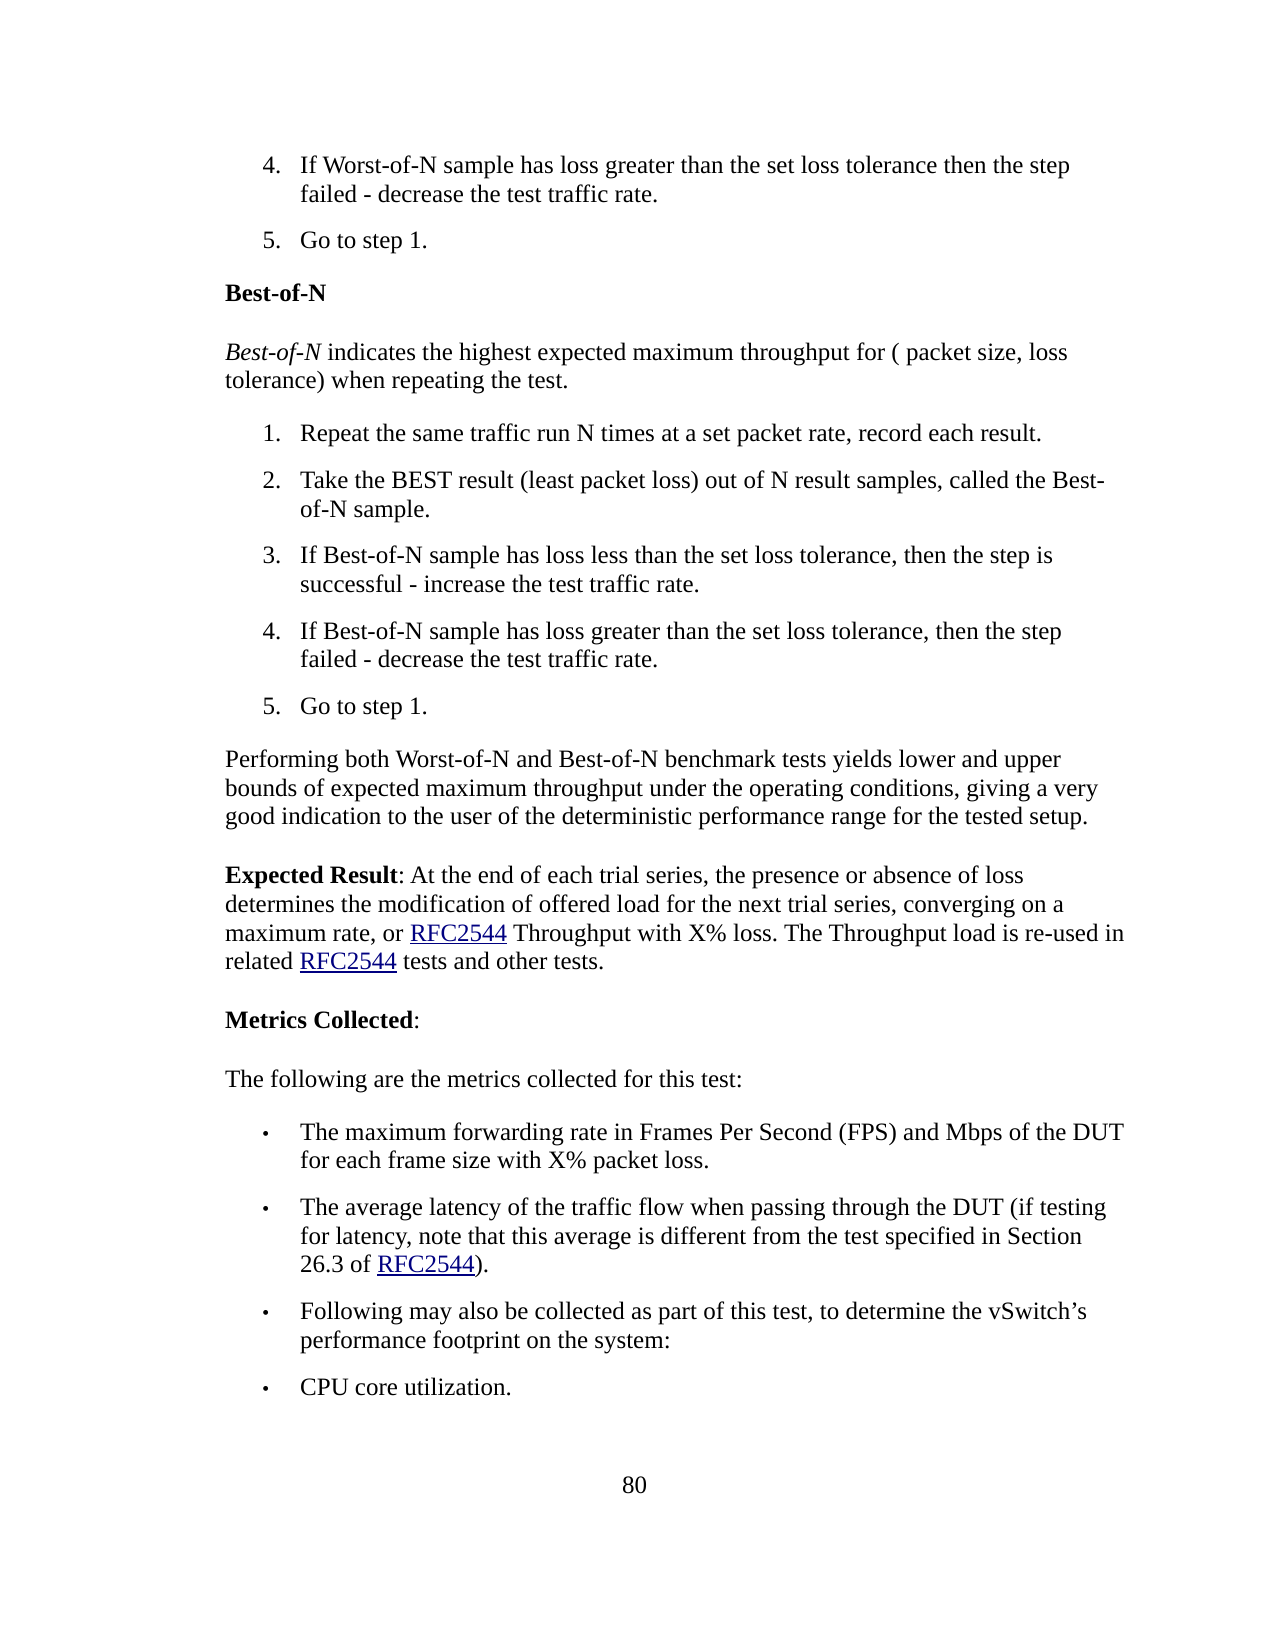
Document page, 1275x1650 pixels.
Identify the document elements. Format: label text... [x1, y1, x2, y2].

text Expected Result: At the end of each trial series, the presence or absence of loss determines the modification of offered load for the next trial series, converging on a maximum rate, or RFC2544 Throughput with X% loss. The Throughput load is re-used in related RFC2544 tests and other tests. [225, 860, 1125, 975]
list Go to step 1. [262, 225, 1125, 254]
list Repeat the same traffic run N times at a set packet rate, record each result. [262, 418, 1125, 447]
text Performing both Worst-of-N and Best-of-N benchmark tests yields lower and upper bounds of expected maximum throughput under the operating conditions, giving a very good indication to the user of the deterministic performance range for the tested setup. [225, 744, 1125, 830]
text The following are the metrics collected for this test: [225, 1064, 1125, 1093]
list The average latency of the traffic flow when passing through the DUT (if testing for latency, note that this average is different from the test specified in Section 26.3 of RFC2544). [262, 1192, 1125, 1278]
list The maximum forwarding rate in Frames Per Second (FPS) and Mbps of the DUT for each frame size with X% packet loss. [262, 1117, 1125, 1174]
text Best-of-N [225, 278, 1125, 307]
list If Best-of-N sample has loss less than the set loss tolerance, then the step is successful - increase the test traffic rate. [262, 540, 1125, 598]
list If Worst-of-N sample has loss greater than the set loss tolerance then the step failed - decrease the test traffic rate. [262, 150, 1125, 207]
text Best-of-N indicates the highest expected maximum throughput for ( packet size, loss tolerance) when repeating the test. [225, 337, 1125, 394]
list If Best-of-N sample has loss greater than the set loss tolerance, then the step failed - decrease the test traffic rate. [262, 616, 1125, 673]
text Metrics Collected: [225, 1005, 1125, 1034]
list Go to step 1. [262, 691, 1125, 720]
list Following may also be collected as part of this test, to determine the vSwitch’s performance footprint on the system: [262, 1296, 1125, 1354]
list CPU core utilization. [262, 1372, 1125, 1400]
list Take the BEST result (least packet loss) out of N result samples, called the Best-of-N sample. [262, 465, 1125, 522]
